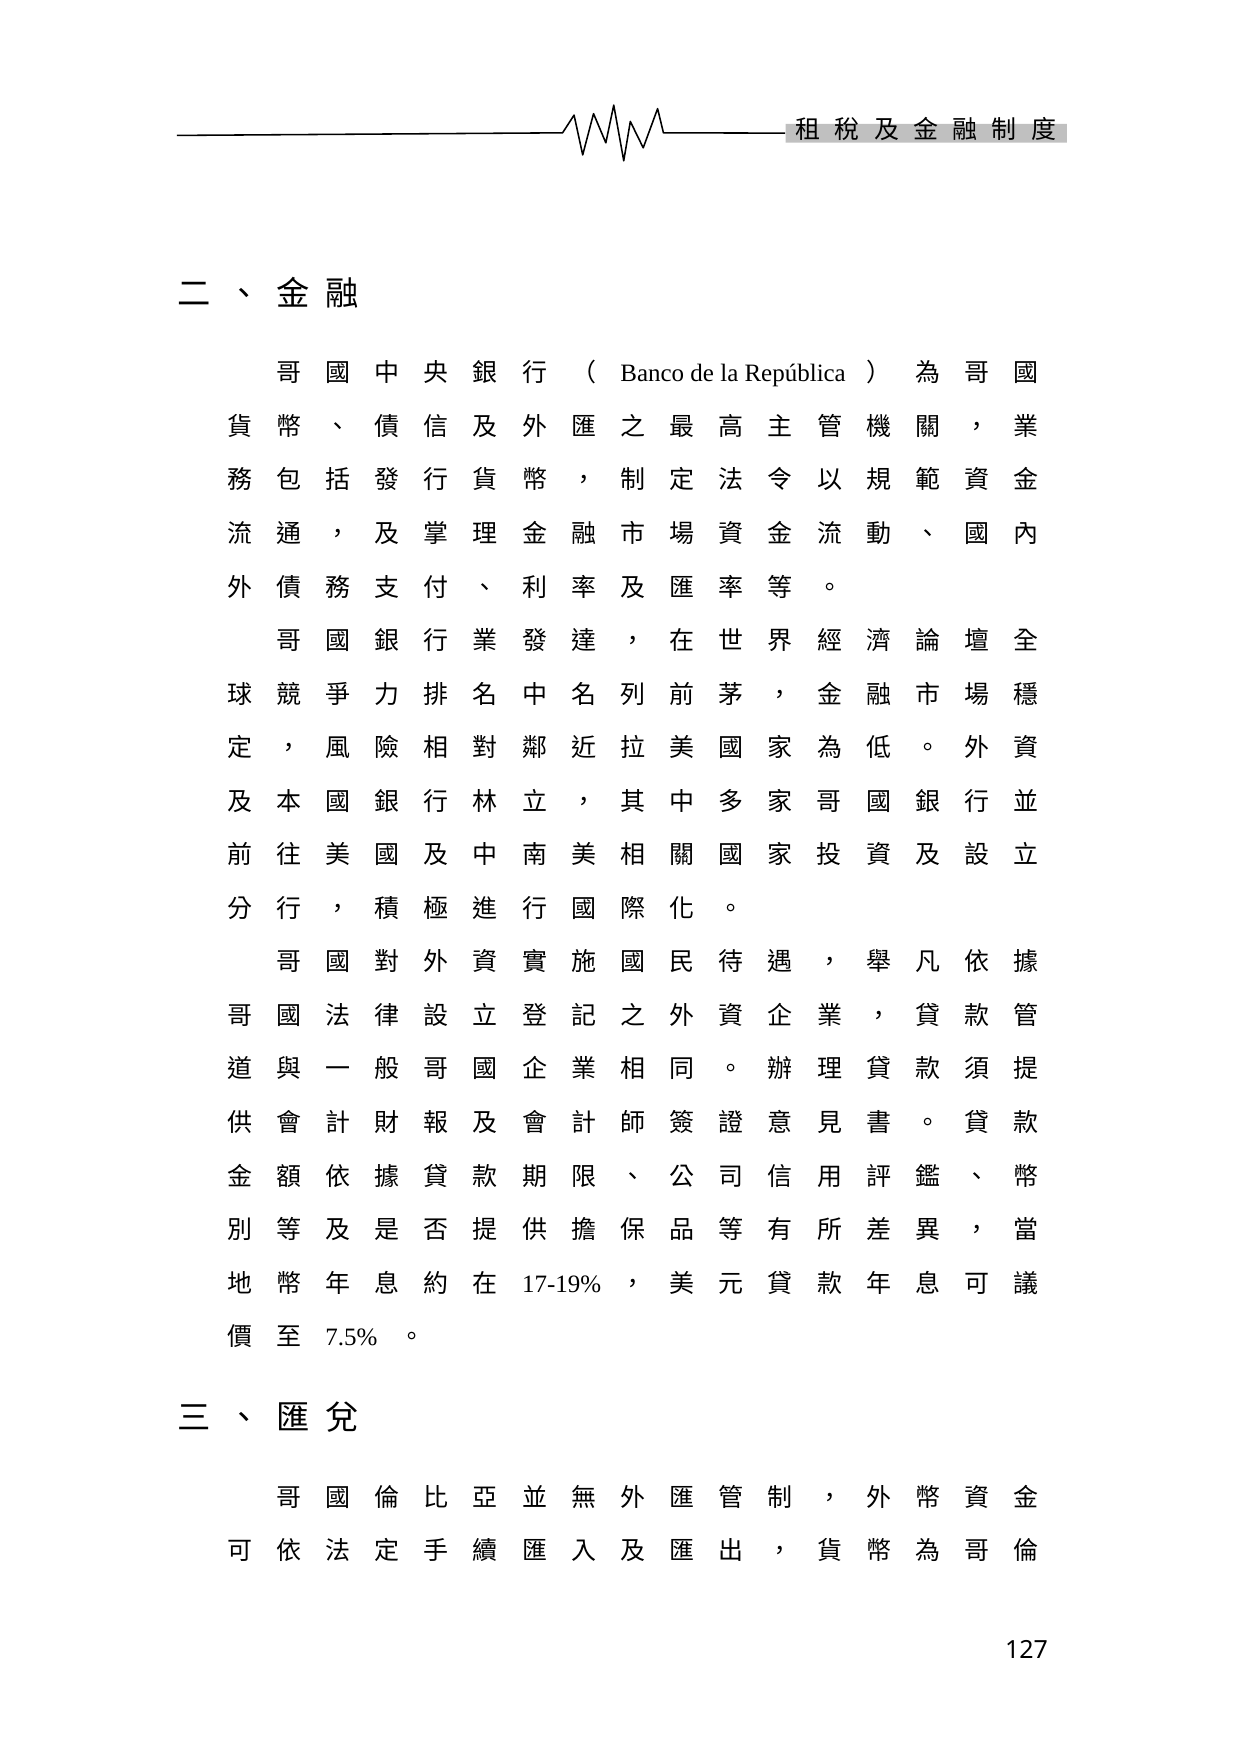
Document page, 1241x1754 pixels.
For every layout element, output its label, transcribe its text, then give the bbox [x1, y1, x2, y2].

text 哥國銀行業發達，在世界經濟論壇全球競爭力排名中名列前茅，金融市場穩定，風險相對鄰近拉美國家為低。外資及本國銀行林立，其中多家哥國銀行並前往美國及中南美相關國家投資及設立分行，積極進行國際化。 [219, 612, 1063, 933]
text 哥國中央銀行（Banco de la República）為哥國貨幣、債信及外匯之最高主管機關，業務包括發行貨幣，制定法令以規範資金流通，及掌理金融市場資金流動、國內外債務支付、利率及匯率等。 [219, 344, 1063, 612]
text 哥國對外資實施國民待遇，舉凡依據哥國法律設立登記之外資企業，貸款管道與一般哥國企業相同。辦理貸款須提供會計財報及會計師簽證意見書。貸款金額依據貸款期限、公司信用評鑑、幣別等及是否提供擔保品等有所差異，當地幣年息約在17-19%，美元貸款年息可議價至7.5%。 [219, 933, 1063, 1362]
text 二、金融 [178, 264, 1063, 317]
text 三、匯兌 [178, 1388, 1063, 1442]
text 哥國倫比亞並無外匯管制，外幣資金可依法定手續匯入及匯出，貨幣為哥倫 [219, 1469, 1063, 1576]
